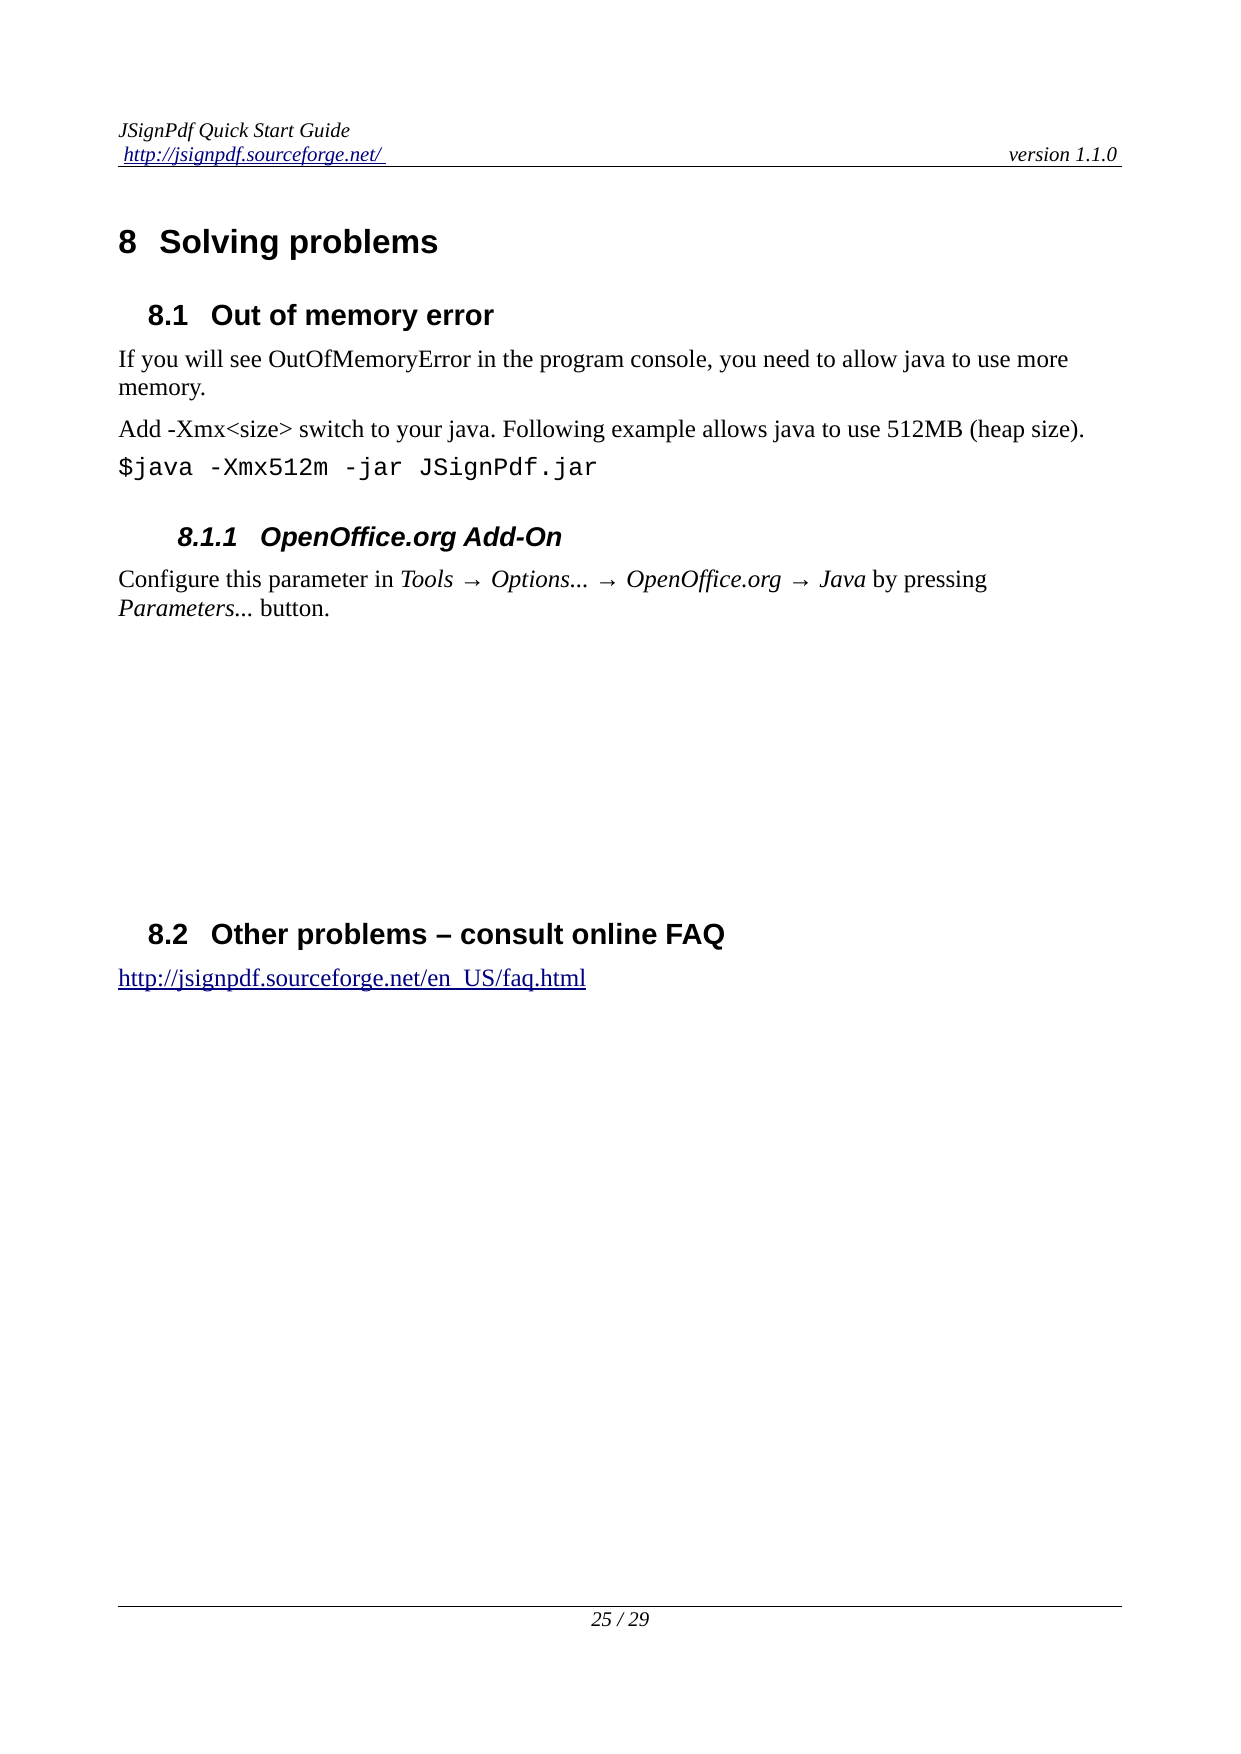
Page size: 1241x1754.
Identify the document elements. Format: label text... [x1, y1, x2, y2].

subtitle OpenOffice.org Add-On [177, 521, 1122, 552]
text If you will see OutOfMemoryError in the program console, you need to allow java to use more memory. [118, 344, 1122, 401]
text Configure this parameter in Tools → Options... → OpenOffice.org → Java by pressing Parameters... button. [118, 564, 1122, 622]
text http://jsignpdf.sourceforge.net/en_US/faq.html [118, 963, 1122, 992]
subtitle Out of memory error [148, 298, 1116, 331]
subtitle Solving problems [118, 222, 1122, 260]
subtitle Other problems – consult online FAQ [148, 659, 1116, 951]
text $java -Xmx512m -jar JSignPdf.jar [118, 455, 1122, 483]
text Add -Xmx<size> switch to your java. Following example allows java to use 512MB (heap size). [118, 414, 1122, 442]
